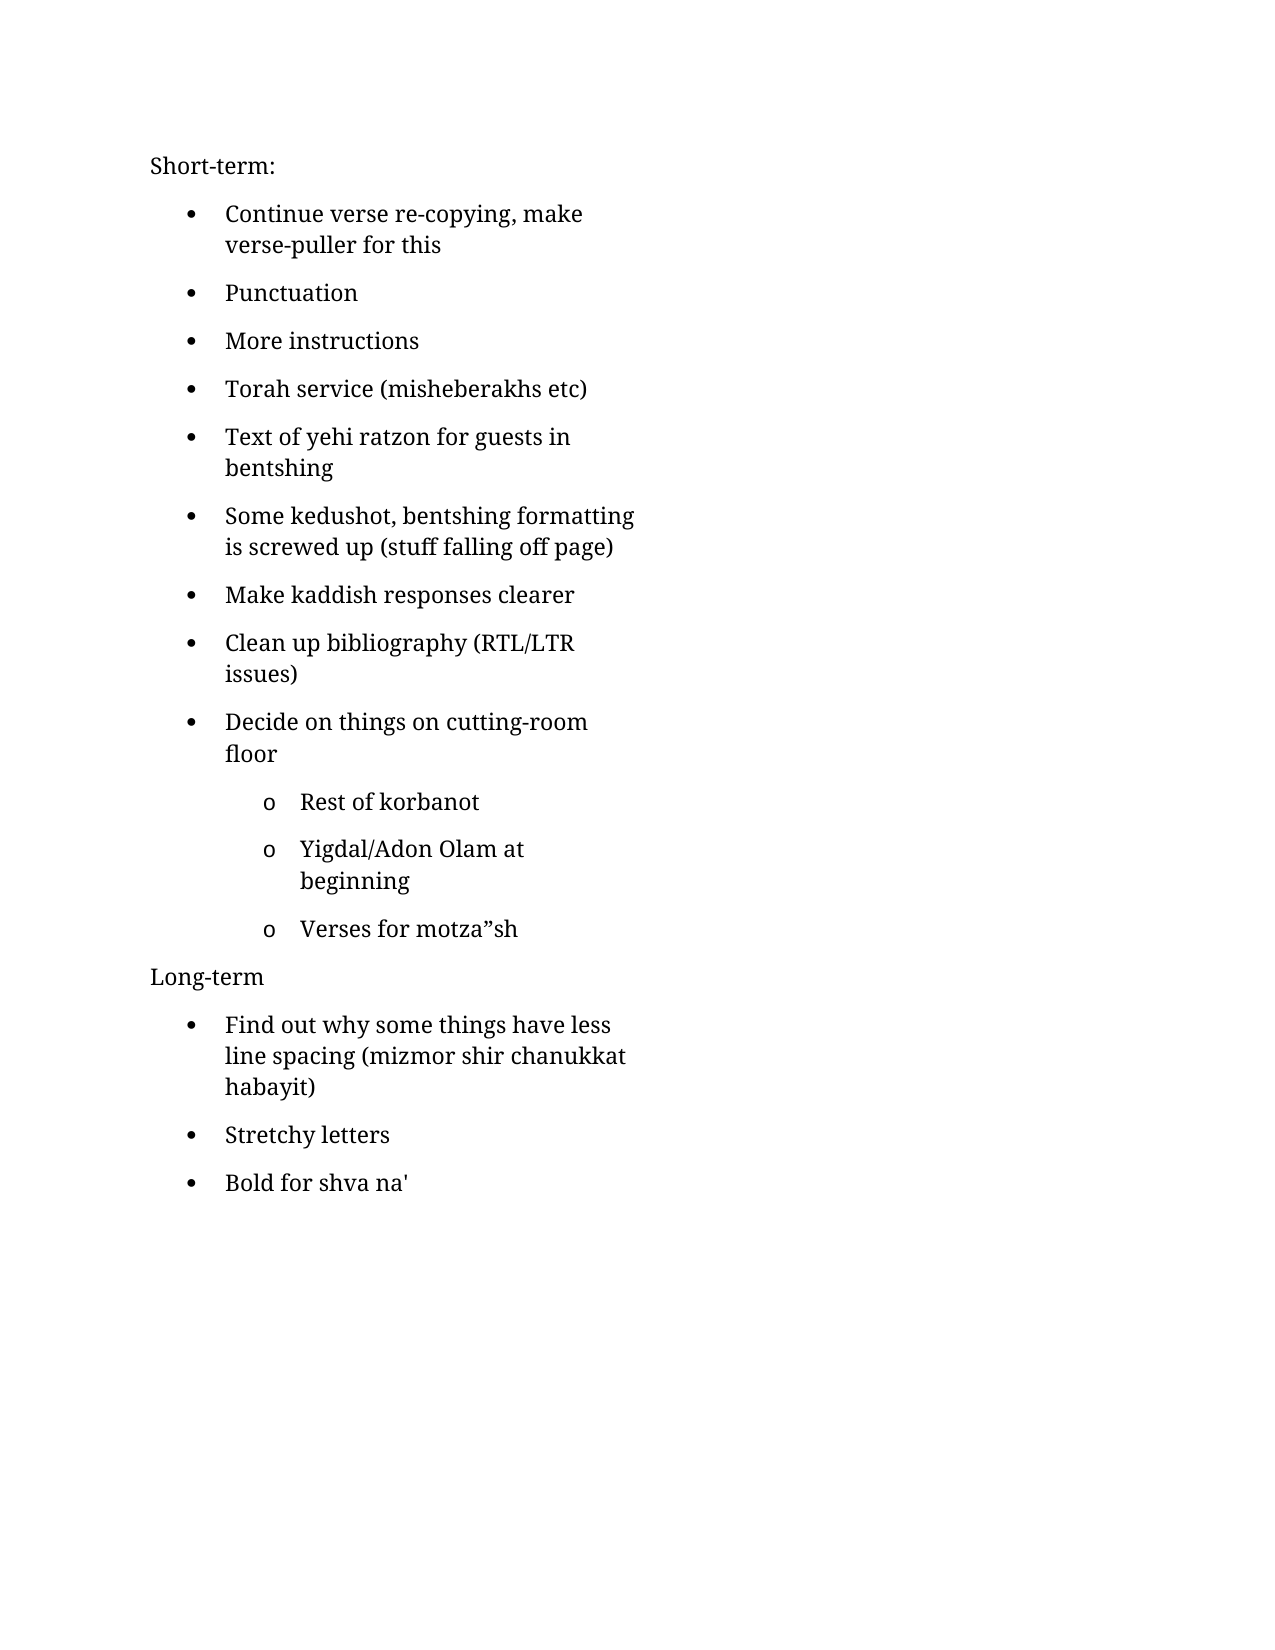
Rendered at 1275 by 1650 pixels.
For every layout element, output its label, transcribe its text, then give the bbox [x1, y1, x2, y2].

list Find out why some things have less line spacing (mizmor shir chanukkat habayit) [187, 1009, 637, 1102]
list More instructions [187, 325, 637, 356]
list Stretchy letters [187, 1119, 637, 1150]
list Continue verse re-copying, make verse-puller for this [187, 198, 637, 260]
list Torah service (misheberakhs etc) [187, 373, 637, 404]
list Bold for shva na' [187, 1167, 637, 1198]
list Clean up bibliography (RTL/LTR issues) [187, 627, 637, 689]
list Long-term [150, 961, 637, 992]
text Short-term: [150, 150, 637, 181]
list Decide on things on cutting-room floor [187, 706, 637, 769]
list Text of yehi ratzon for guests in bentshing [187, 421, 637, 483]
list Rest of korbanot [262, 785, 637, 817]
list Make kaddish responses clearer [187, 579, 637, 610]
list Verses for motza”sh [262, 913, 637, 944]
list Some kedushot, bentshing formatting is screwed up (stuff falling off page) [187, 500, 637, 562]
list Yigdal/Adon Olam at beginning [262, 833, 637, 896]
list Punctuation [187, 277, 637, 308]
